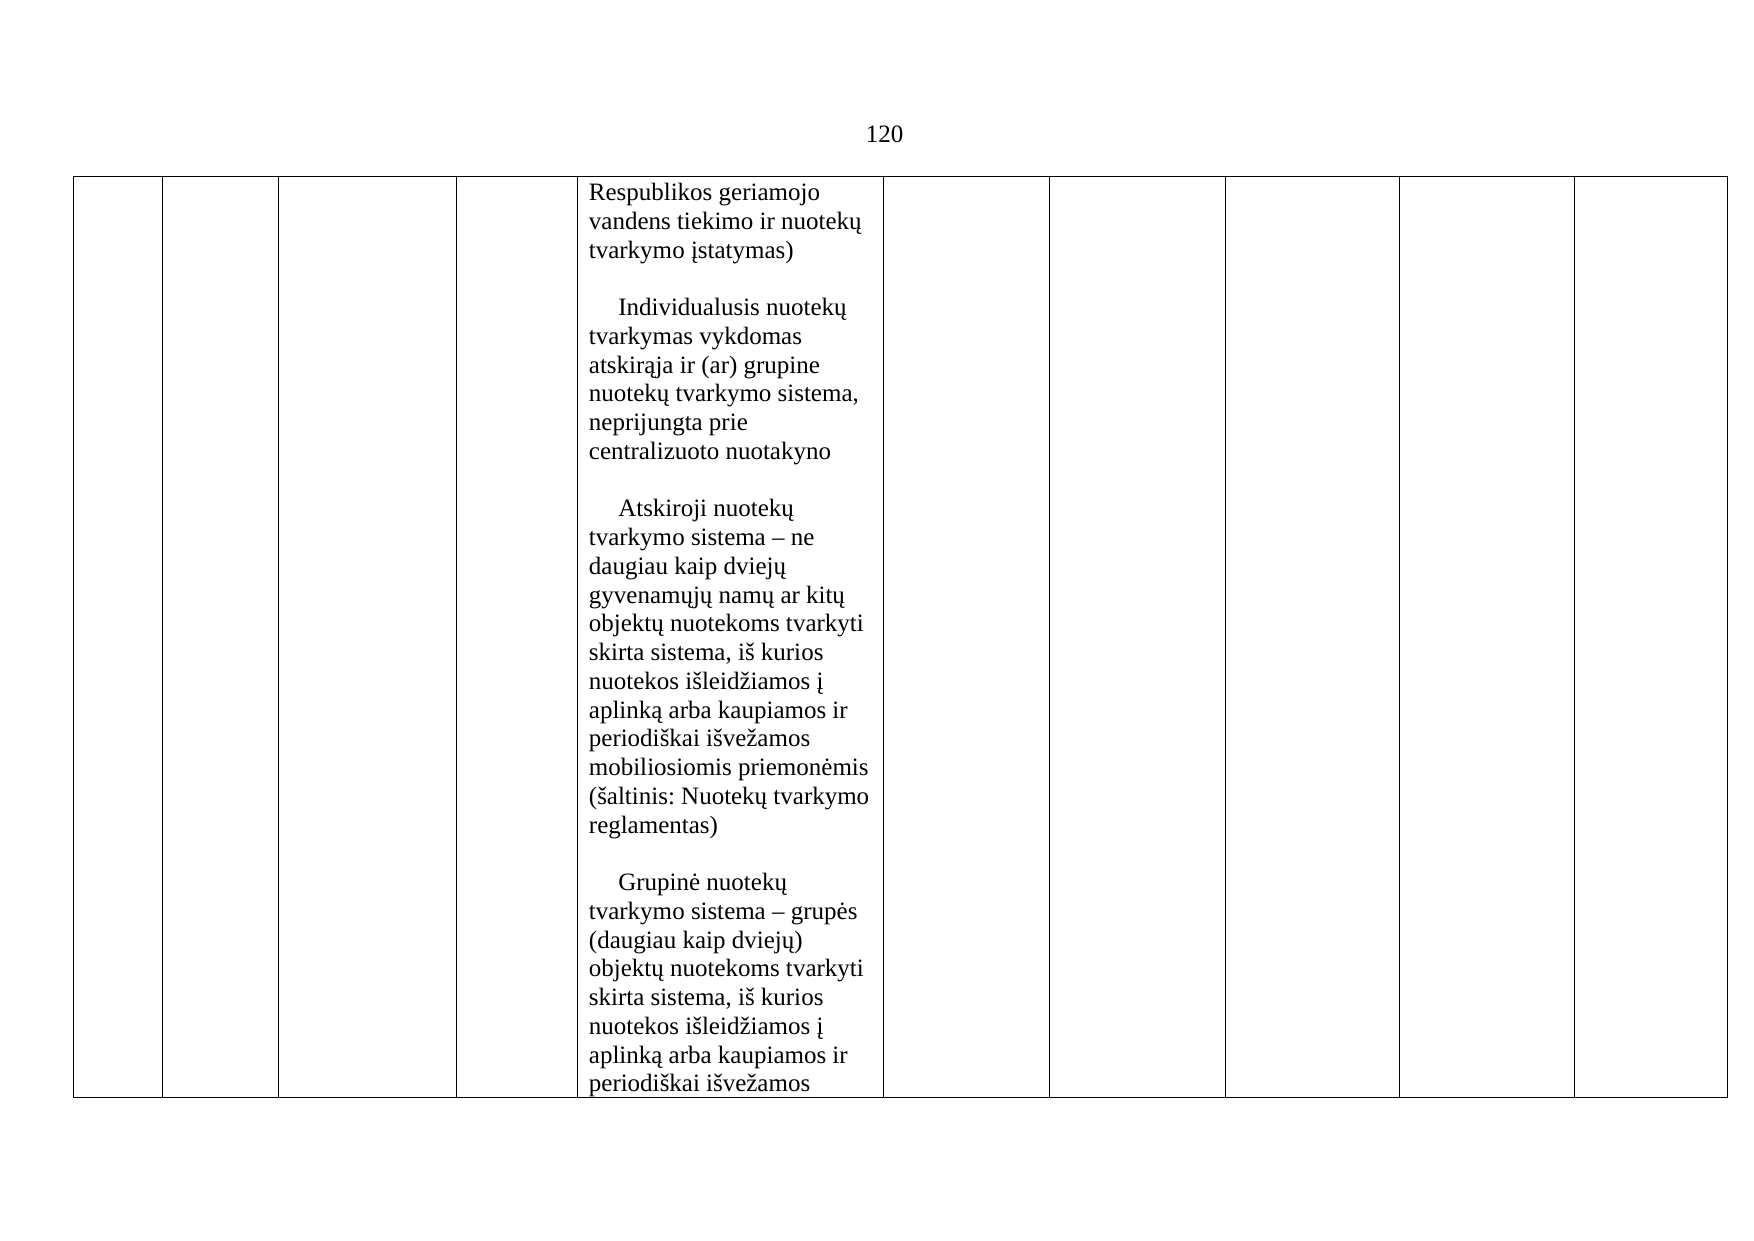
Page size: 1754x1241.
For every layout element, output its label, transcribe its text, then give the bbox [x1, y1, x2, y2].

table_cell [457, 177, 577, 1097]
table_cell [1226, 177, 1399, 1097]
table_cell [74, 177, 162, 1097]
table_cell [1050, 177, 1225, 1097]
table_cell [279, 177, 456, 1097]
table_cell [884, 177, 1049, 1097]
table_cell [1400, 177, 1574, 1097]
table_cell Respublikos geriamojo vandens tiekimo ir nuotekų tvarkymo įstatymas) Individualusis nuotekų tvarkymas vykdomas atskirąja ir (ar) grupine nuotekų tvarkymo sistema, neprijungta prie centralizuoto nuotakyno Atskiroji nuotekų tvarkymo sistema – ne daugiau kaip dviejų gyvenamųjų namų ar kitų objektų nuotekoms tvarkyti skirta sistema, iš kurios nuotekos išleidžiamos į aplinką arba kaupiamos ir periodiškai išvežamos mobiliosiomis priemonėmis (šaltinis: Nuotekų tvarkymo reglamentas) Grupinė nuotekų tvarkymo sistema – grupės (daugiau kaip dviejų) objektų nuotekoms tvarkyti skirta sistema, iš kurios nuotekos išleidžiamos į aplinką arba kaupiamos ir periodiškai išvežamos [578, 177, 883, 1097]
table_cell [1575, 177, 1727, 1097]
table_cell [163, 177, 278, 1097]
